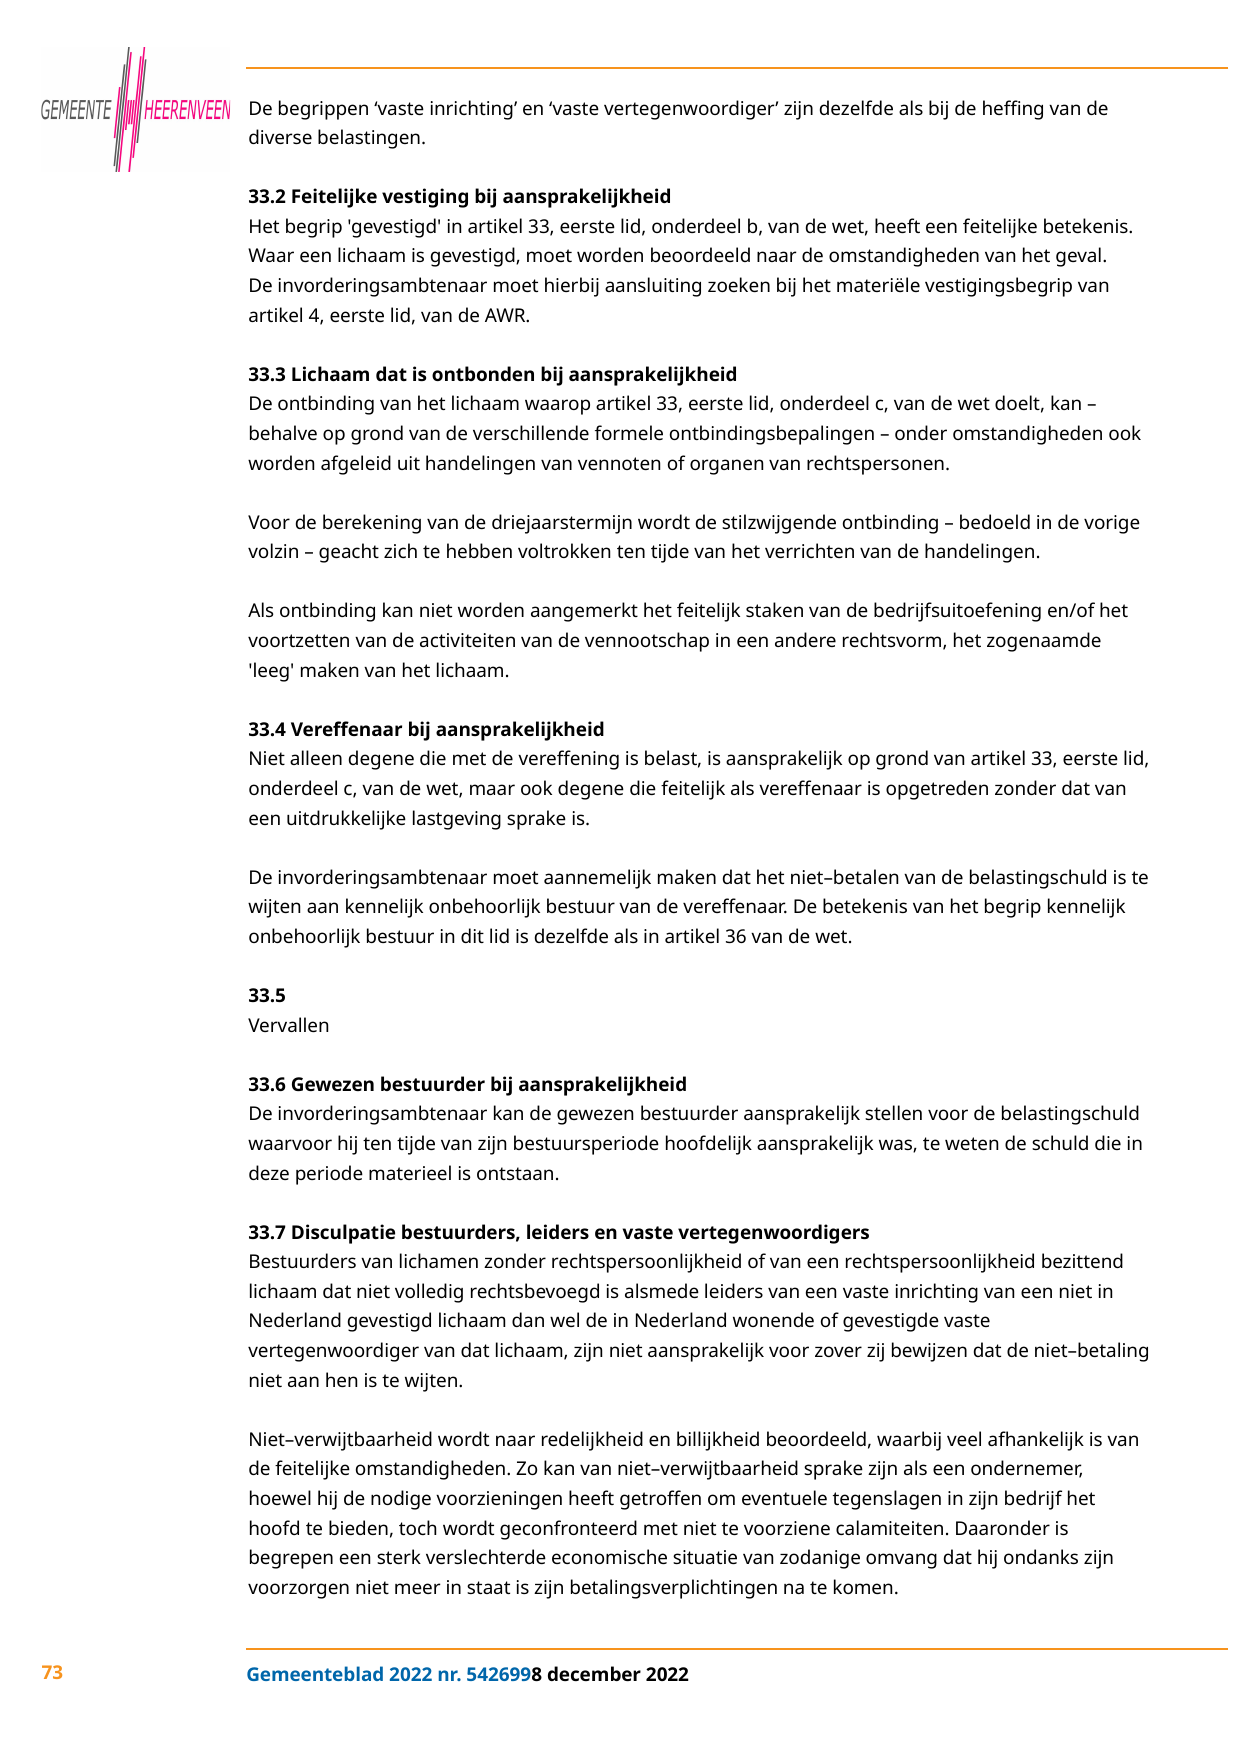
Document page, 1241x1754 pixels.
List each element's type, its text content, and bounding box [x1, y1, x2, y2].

text 33.7 Disculpatie bestuurders, leiders en vaste vertegenwoordigers [248, 1219, 1152, 1245]
text Vervallen [248, 1012, 1152, 1038]
text 33.6 Gewezen bestuurder bij aansprakelijkheid [248, 1071, 1152, 1097]
text Niet–verwijtbaarheid wordt naar redelijkheid en billijkheid beoordeeld, waarbij veel afhankelijk is van de feitelijke omstandigheden. Zo kan van niet–verwijtbaarheid sprake zijn als een ondernemer, hoewel hij de nodige voorzieningen heeft getroffen om eventuele tegenslagen in zijn bedrijf het hoofd te bieden, toch wordt geconfronteerd met niet te voorziene calamiteiten. Daaronder is begrepen een sterk verslechterde economische situatie van zodanige omvang dat hij ondanks zijn voorzorgen niet meer in staat is zijn betalingsverplichtingen na te komen. [248, 1426, 1152, 1600]
text Niet alleen degene die met de vereffening is belast, is aansprakelijk op grond van artikel 33, eerste lid, onderdeel c, van de wet, maar ook degene die feitelijk als vereffenaar is opgetreden zonder dat van een uitdrukkelijke lastgeving sprake is. [248, 746, 1152, 831]
text Bestuurders van lichamen zonder rechtspersoonlijkheid of van een rechtspersoonlijkheid bezittend lichaam dat niet volledig rechtsbevoegd is alsmede leiders van een vaste inrichting van een niet in Nederland gevestigd lichaam dan wel de in Nederland wonende of gevestigde vaste vertegenwoordiger van dat lichaam, zijn niet aansprakelijk voor zover zij bewijzen dat de niet–betaling niet aan hen is te wijten. [248, 1248, 1152, 1393]
text De invorderingsambtenaar moet aannemelijk maken dat het niet–betalen van de belastingschuld is te wijten aan kennelijk onbehoorlijk bestuur van de vereffenaar. De betekenis van het begrip kennelijk onbehoorlijk bestuur in dit lid is dezelfde als in artikel 36 van de wet. [248, 864, 1152, 949]
text De ontbinding van het lichaam waarop artikel 33, eerste lid, onderdeel c, van de wet doelt, kan – behalve op grond van de verschillende formele ontbindingsbepalingen – onder omstandigheden ook worden afgeleid uit handelingen van vennoten of organen van rechtspersonen. [248, 391, 1152, 476]
text 33.2 Feitelijke vestiging bij aansprakelijkheid [248, 183, 1152, 209]
picture [41, 47, 231, 172]
text 33.3 Lichaam dat is ontbonden bij aansprakelijkheid [248, 361, 1152, 387]
text De invorderingsambtenaar kan de gewezen bestuurder aansprakelijk stellen voor de belastingschuld waarvoor hij ten tijde van zijn bestuursperiode hoofdelijk aansprakelijk was, te weten de schuld die in deze periode materieel is ontstaan. [248, 1101, 1152, 1186]
text 33.4 Vereffenaar bij aansprakelijkheid [248, 716, 1152, 742]
text 33.5 [248, 982, 1152, 1008]
text Als ontbinding kan niet worden aangemerkt het feitelijk staken van de bedrijfsuitoefening en/of het voortzetten van de activiteiten van de vennootschap in een andere rechtsvorm, het zogenaamde 'leeg' maken van het lichaam. [248, 598, 1152, 683]
text De begrippen ‘vaste inrichting’ en ‘vaste vertegenwoordiger’ zijn dezelfde als bij de heffing van de diverse belastingen. [248, 95, 1152, 150]
text Voor de berekening van de driejaarstermijn wordt de stilzwijgende ontbinding – bedoeld in de vorige volzin – geacht zich te hebben voltrokken ten tijde van het verrichten van de handelingen. [248, 509, 1152, 564]
text Het begrip 'gevestigd' in artikel 33, eerste lid, onderdeel b, van de wet, heeft een feitelijke betekenis. Waar een lichaam is gevestigd, moet worden beoordeeld naar de omstandigheden van het geval. [248, 213, 1152, 268]
text De invorderingsambtenaar moet hierbij aansluiting zoeken bij het materiële vestigingsbegrip van artikel 4, eerste lid, van de AWR. [248, 272, 1152, 328]
